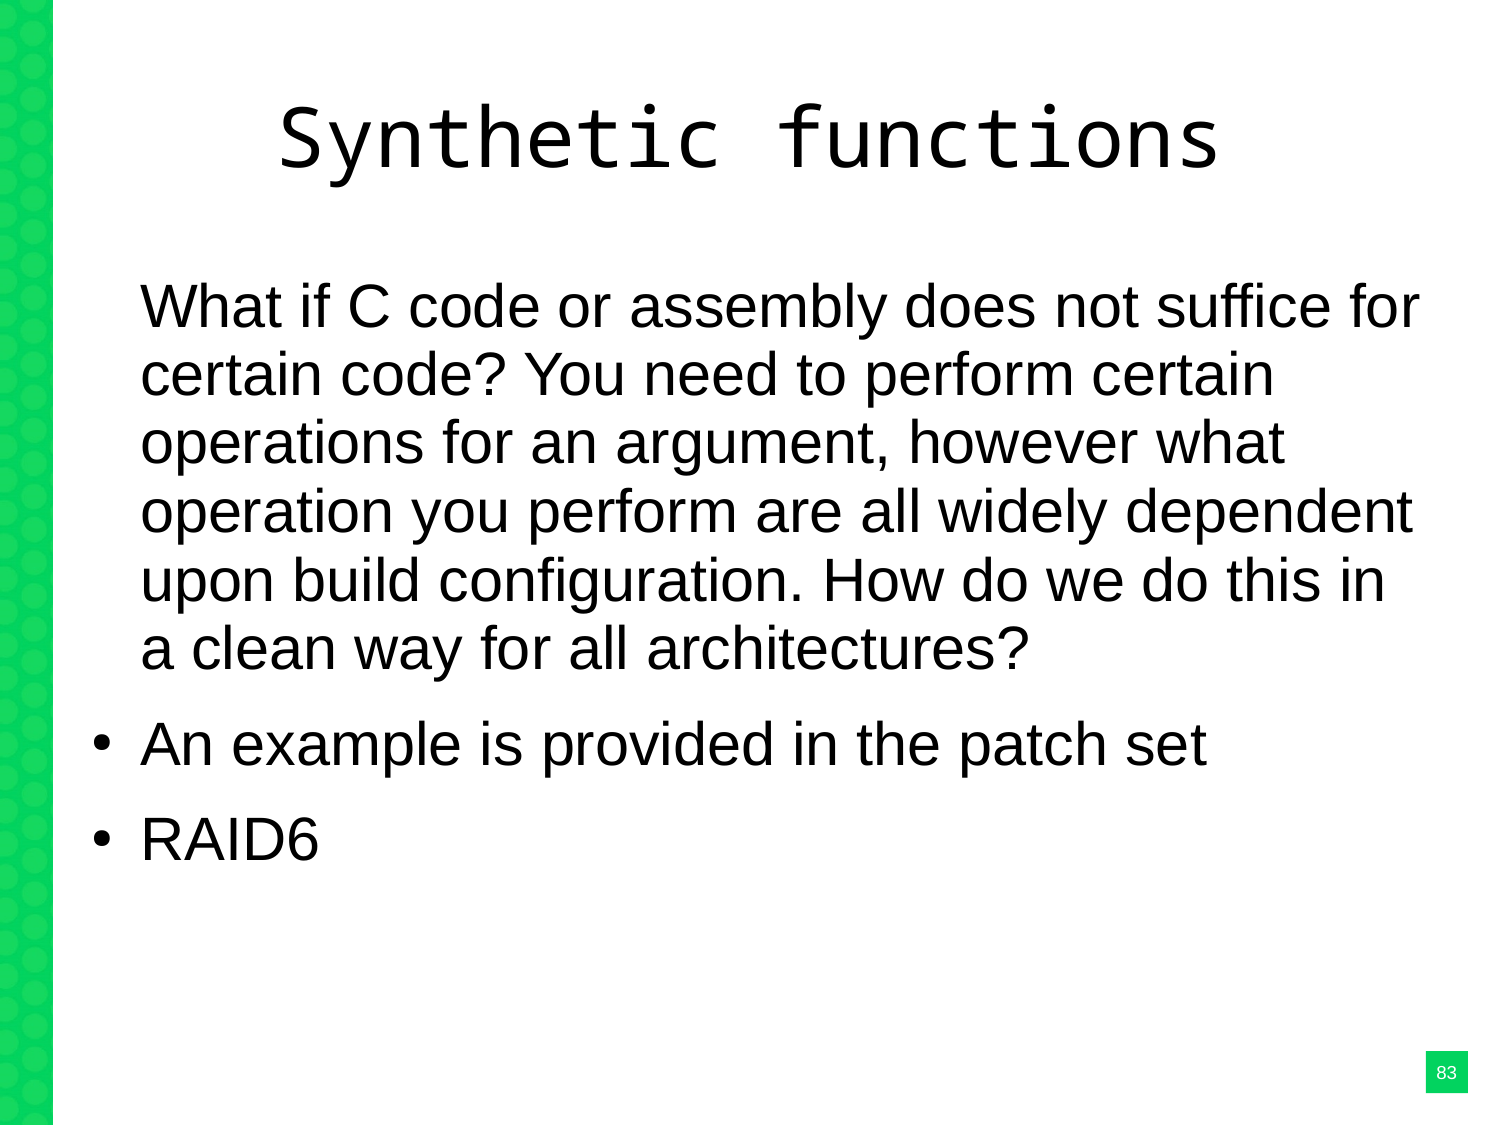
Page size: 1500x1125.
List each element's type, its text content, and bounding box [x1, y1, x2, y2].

picture [0, 0, 53, 1125]
text_box [1425, 1051, 1468, 1094]
list What if C code or assembly does not suffice for certain code? You need to perform certain operations for an argument, however what operation you perform are all widely dependent upon build configuration. How do we do this in a clean way for all architectures? An example is provided in the patch set RAID6 [75, 271, 1426, 924]
title Synthetic functions [75, 42, 1426, 229]
